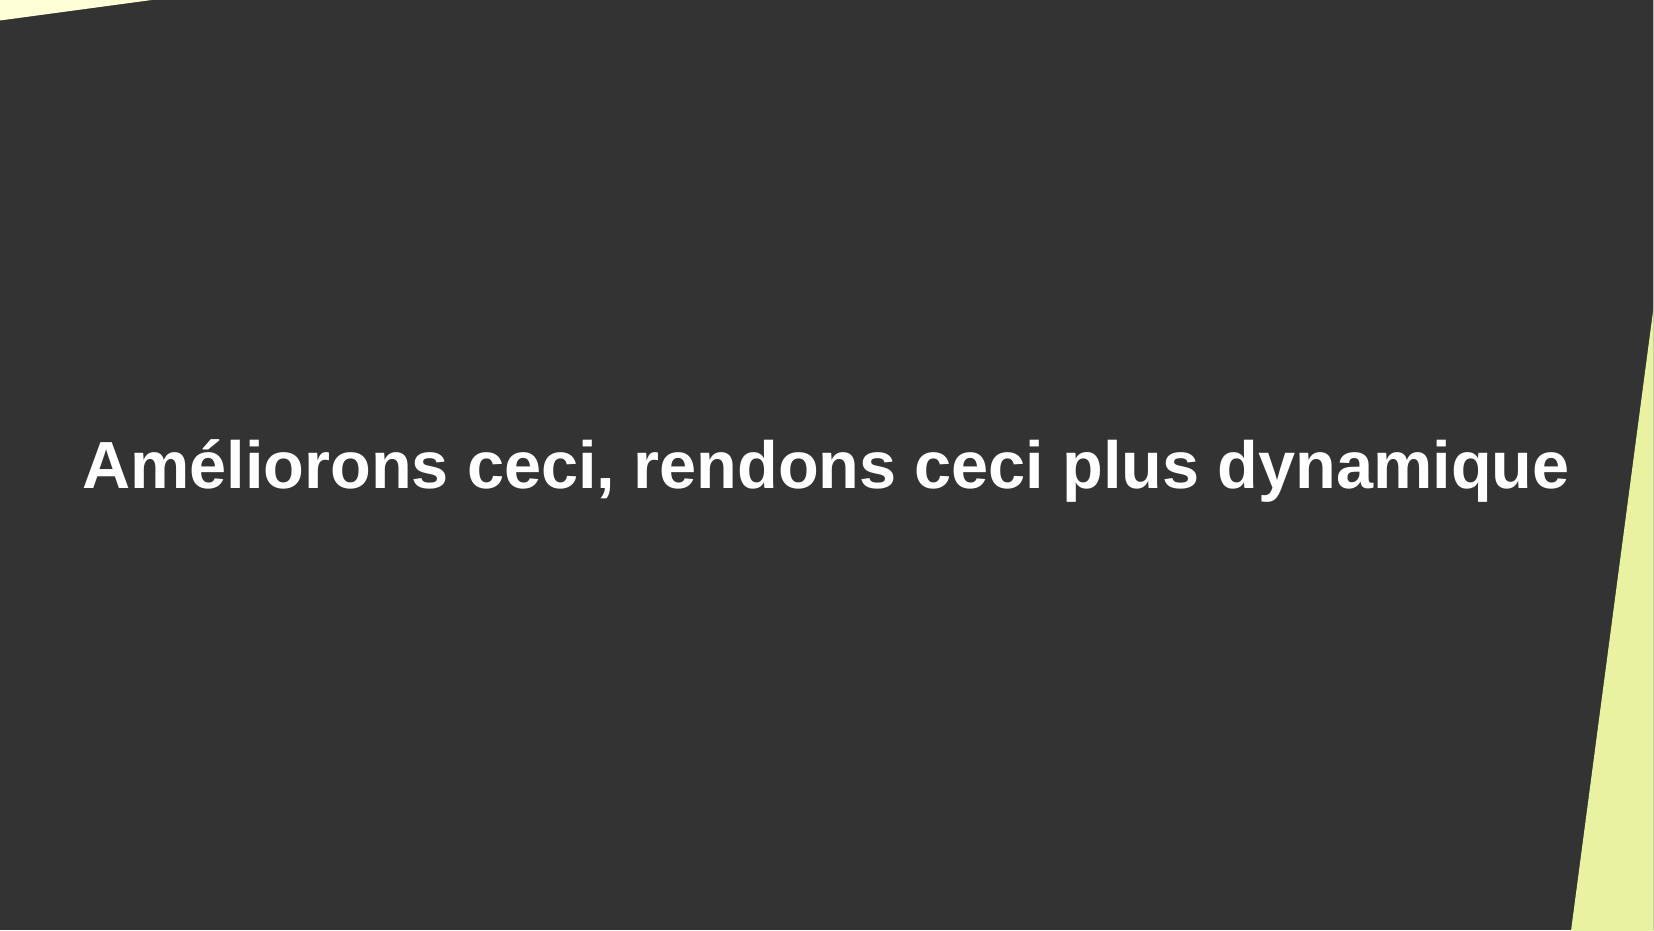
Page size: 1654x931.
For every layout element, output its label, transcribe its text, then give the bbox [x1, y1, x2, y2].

text_box Améliorons ceci, rendons ceci plus dynamique [23, 420, 1630, 510]
text_box [0, 0, 152, 21]
text_box [1571, 304, 1654, 931]
